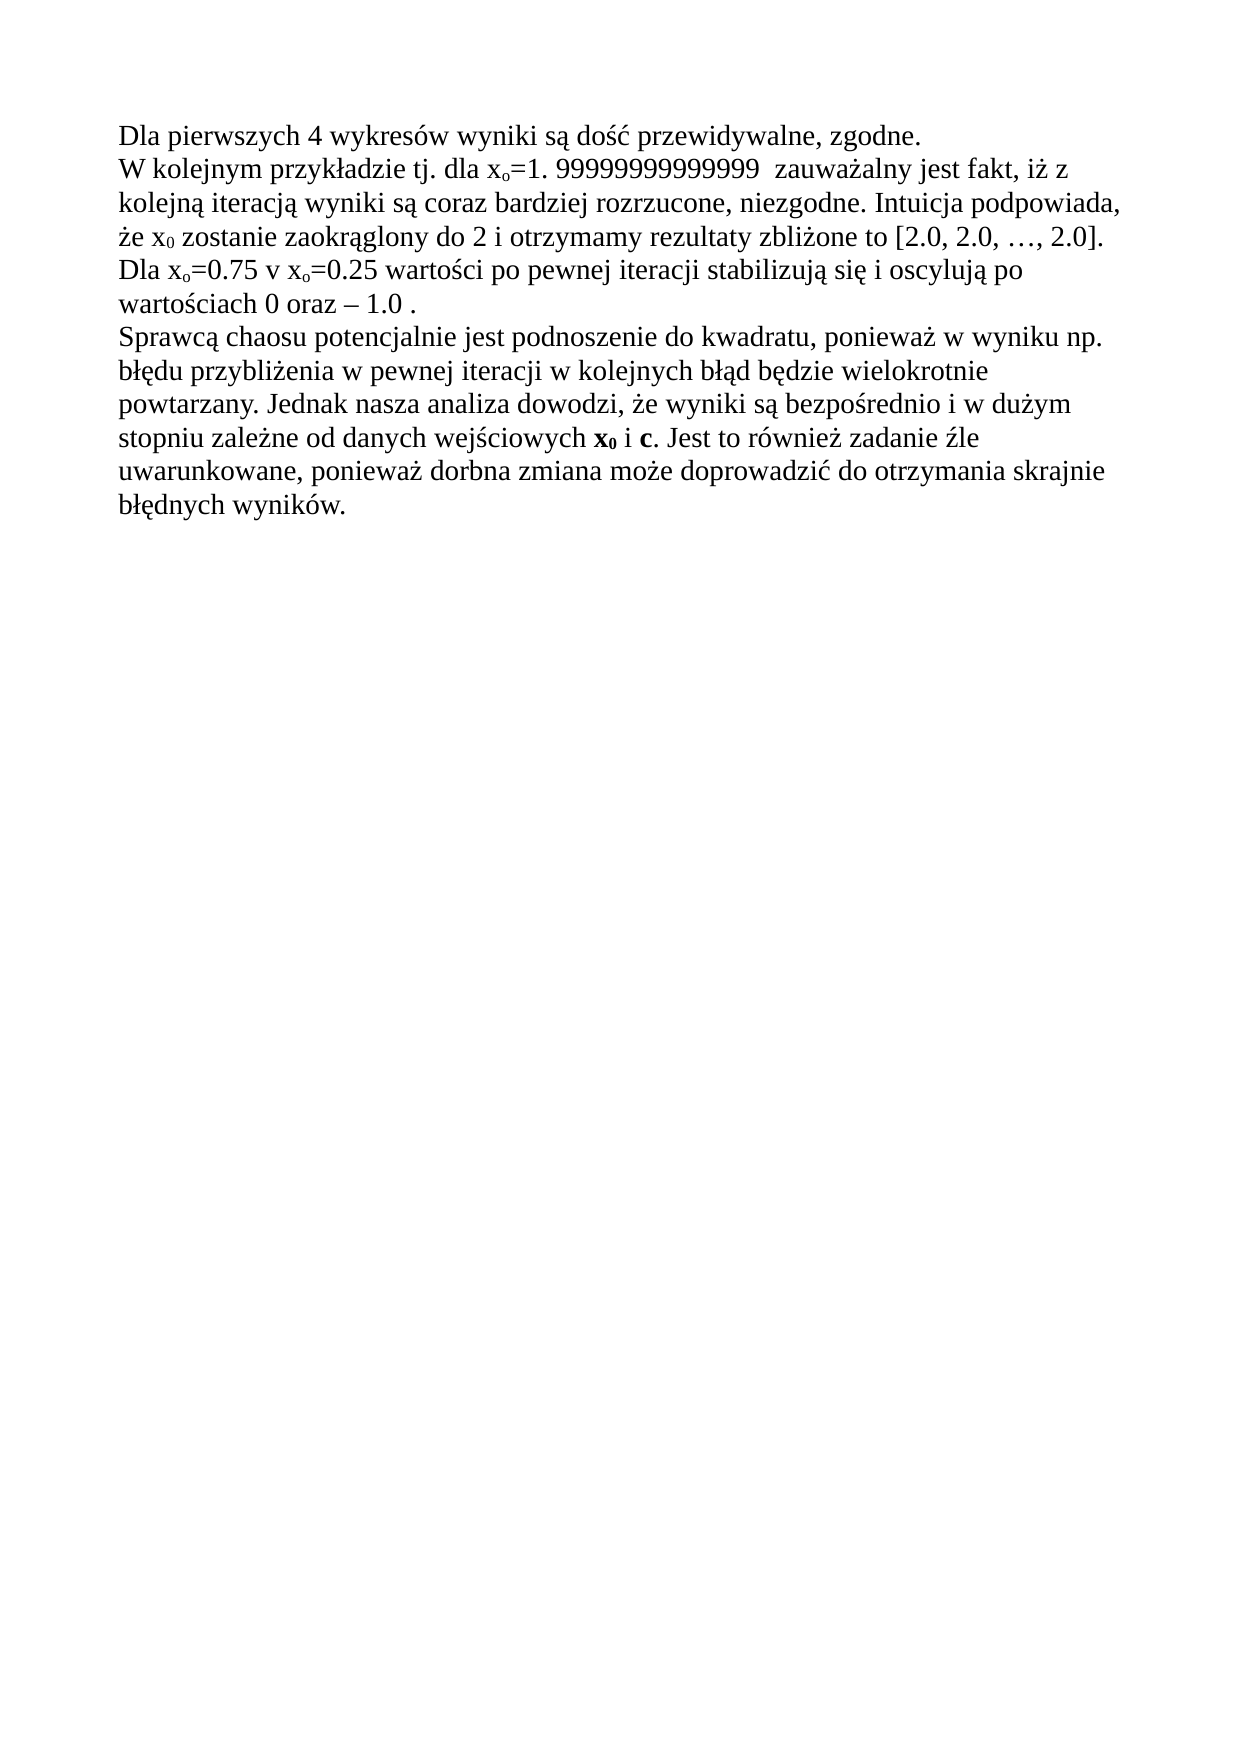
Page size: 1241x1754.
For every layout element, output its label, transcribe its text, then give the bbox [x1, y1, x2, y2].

text Dla xo=0.75 v xo=0.25 wartości po pewnej iteracji stabilizują się i oscylują po wartościach 0 oraz – 1.0 . [118, 252, 1122, 319]
text Sprawcą chaosu potencjalnie jest podnoszenie do kwadratu, ponieważ w wyniku np. błędu przybliżenia w pewnej iteracji w kolejnych błąd będzie wielokrotnie powtarzany. Jednak nasza analiza dowodzi, że wyniki są bezpośrednio i w dużym stopniu zależne od danych wejściowych x0 i c. Jest to również zadanie źle uwarunkowane, ponieważ dorbna zmiana może doprowadzić do otrzymania skrajnie błędnych wyników. [118, 319, 1122, 521]
text Dla pierwszych 4 wykresów wyniki są dość przewidywalne, zgodne. [118, 118, 1122, 152]
text W kolejnym przykładzie tj. dla xo=1. 99999999999999 zauważalny jest fakt, iż z kolejną iteracją wyniki są coraz bardziej rozrzucone, niezgodne. Intuicja podpowiada, że x0 zostanie zaokrąglony do 2 i otrzymamy rezultaty zbliżone to [2.0, 2.0, …, 2.0]. [118, 152, 1122, 252]
